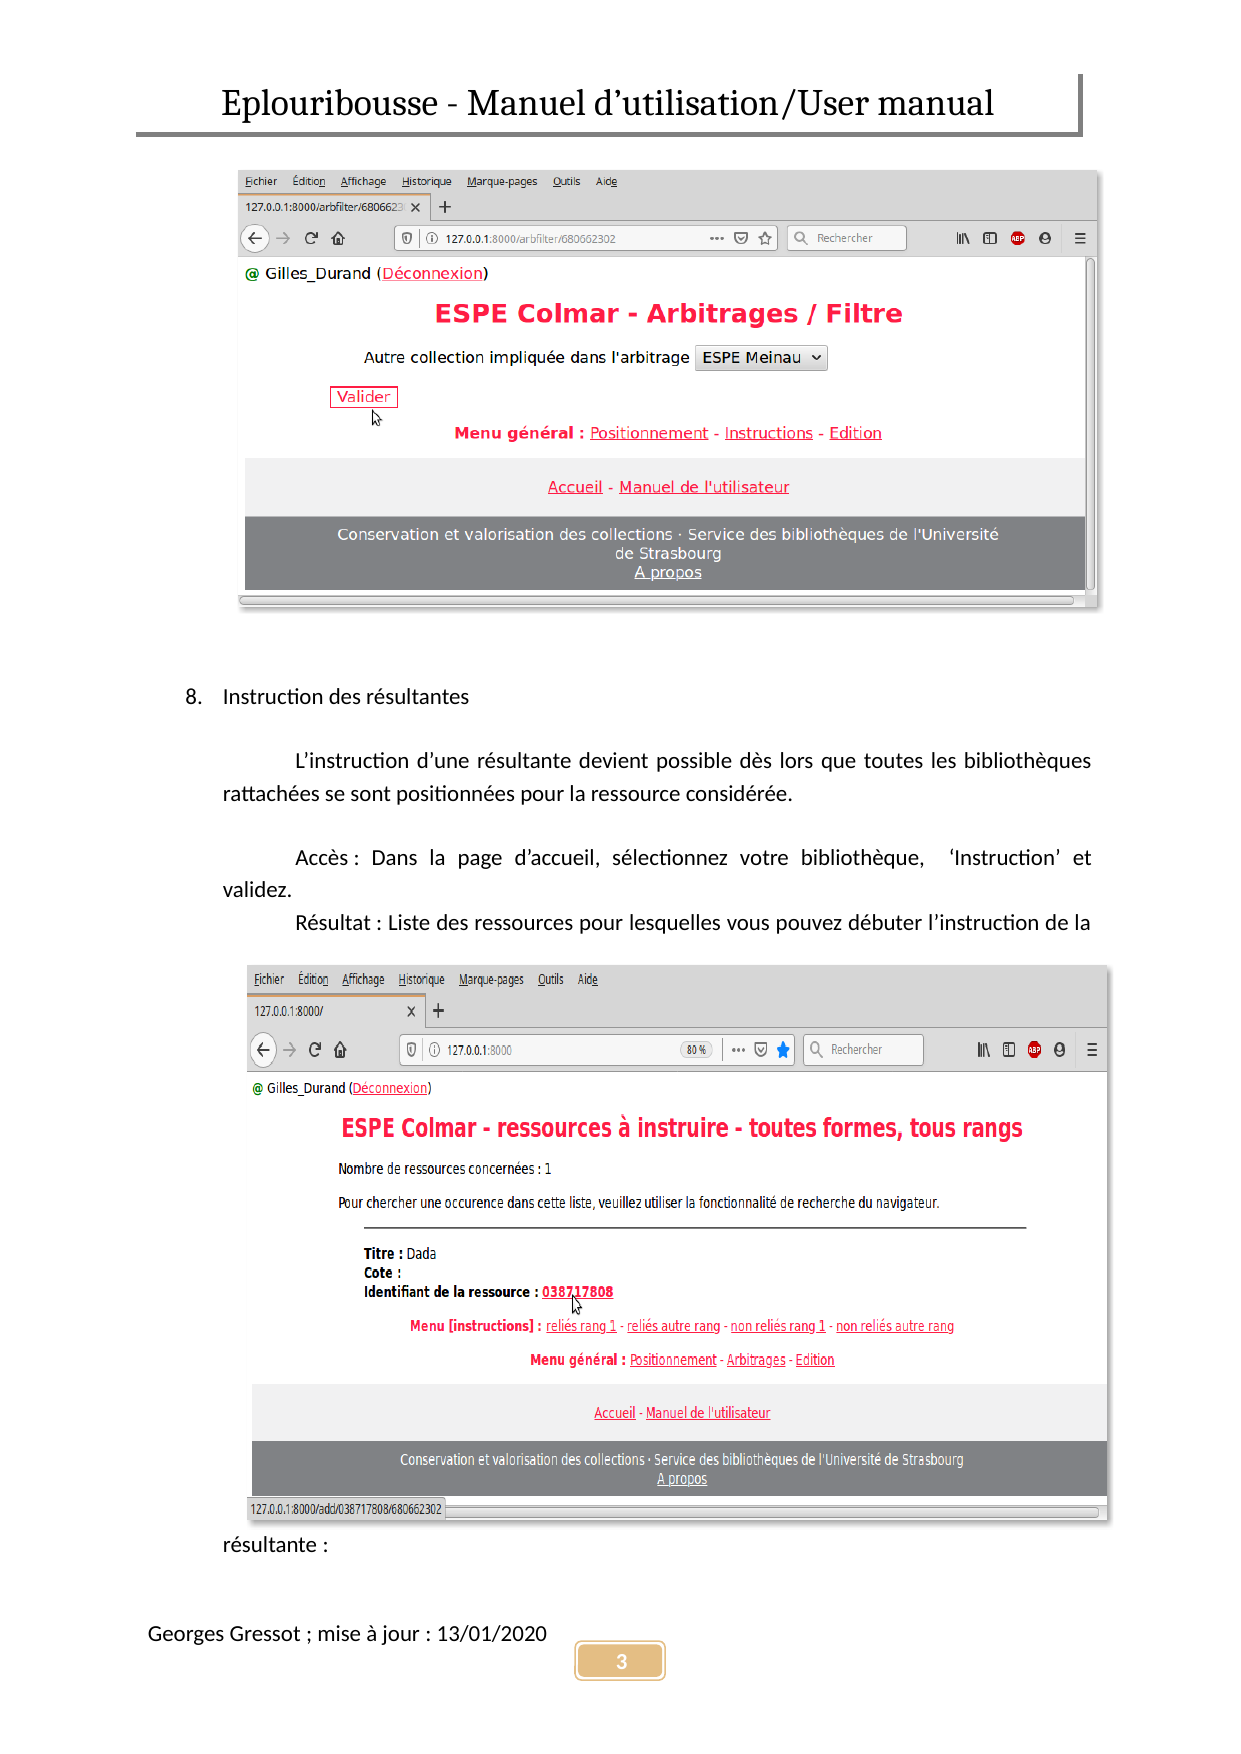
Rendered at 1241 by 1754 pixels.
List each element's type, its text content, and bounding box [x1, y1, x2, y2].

list Résultat : Liste des ressources pour lesquelles vous pouvez débuter l’instruction de la résultante : [223, 908, 1093, 1558]
list Accès : Dans la page d’accueil, sélectionnez votre bibliothèque, ‘Instruction’ et validez. [223, 843, 1093, 903]
picture [243, 960, 1114, 1530]
picture [233, 165, 1104, 614]
list Instruction des résultantes [185, 682, 1093, 710]
list L’instruction d’une résultante devient possible dès lors que toutes les bibliothèques rattachées se sont positionnées pour la ressource considérée. [223, 747, 1093, 807]
